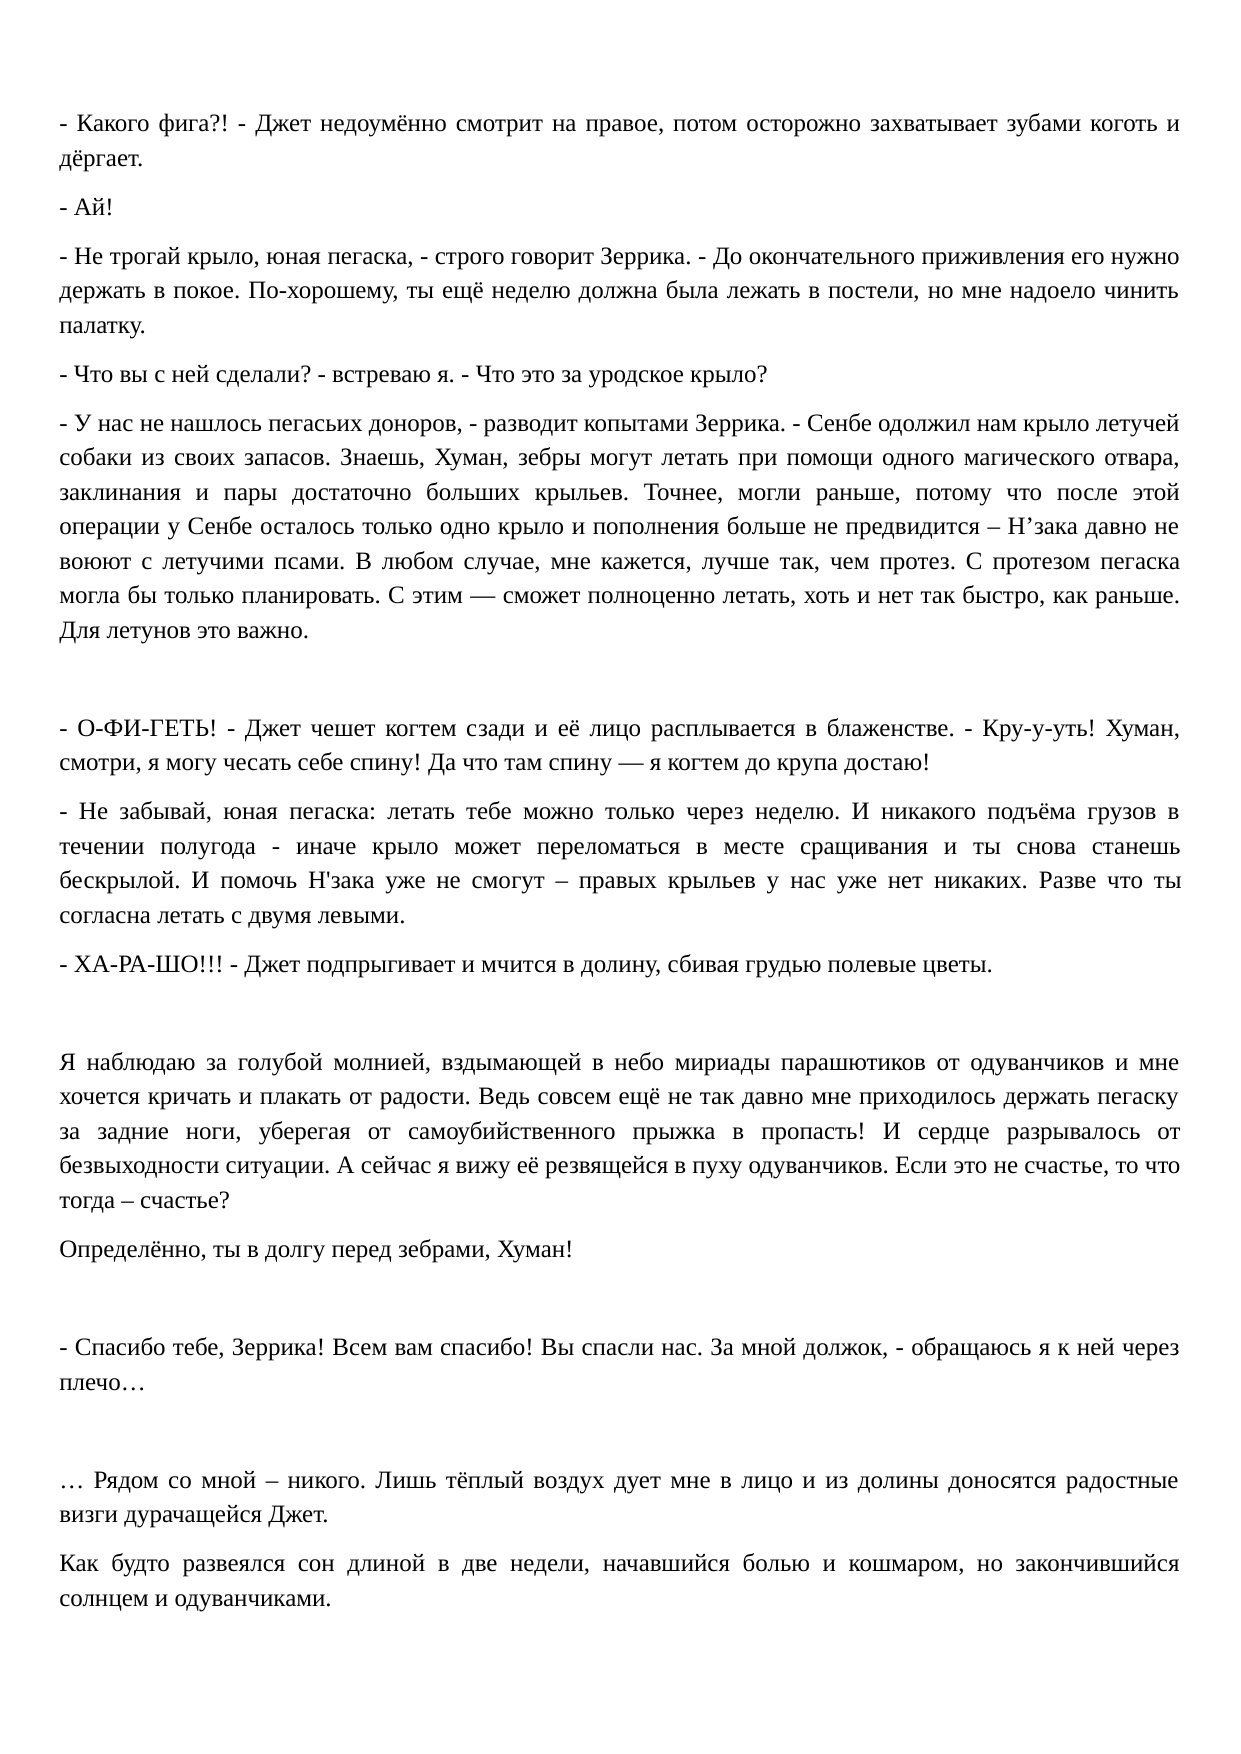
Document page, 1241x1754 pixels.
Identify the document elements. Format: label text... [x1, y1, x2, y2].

text Я наблюдаю за голубой молнией, вздымающей в небо мириады парашютиков от одуванчиков и мне хочется кричать и плакать от радости. Ведь совсем ещё не так давно мне приходилось держать пегаску за задние ноги, уберегая от самоубийственного прыжка в пропасть! И сердце разрывалось от безвыходности ситуации. А сейчас я вижу её резвящейся в пуху одуванчиков. Если это не счастье, то что тогда – счастье? [59, 1047, 1181, 1214]
text - О-ФИ-ГЕТЬ! - Джет чешет когтем сзади и её лицо расплывается в блаженстве. - Кру-у-уть! Хуман, смотри, я могу чесать себе спину! Да что там спину — я когтем до крупа достаю! [59, 713, 1181, 776]
text Определённо, ты в долгу перед зебрами, Хуман! [59, 1234, 1181, 1263]
text - Что вы с ней сделали? - встреваю я. - Что это за уродское крыло? [59, 359, 1181, 387]
text - У нас не нашлось пегасьих доноров, - разводит копытами Зеррика. - Сенбе одолжил нам крыло летучей собаки из своих запасов. Знаешь, Хуман, зебры могут летать при помощи одного магического отвара, заклинания и пары достаточно больших крыльев. Точнее, могли раньше, потому что после этой операции у Сенбе осталось только одно крыло и пополнения больше не предвидится – Н’зака давно не воюют с летучими псами. В любом случае, мне кажется, лучше так, чем протез. С протезом пегаска могла бы только планировать. С этим — сможет полноценно летать, хоть и нет так быстро, как раньше. Для летунов это важно. [59, 408, 1181, 643]
text - Какого фига?! - Джет недоумённо смотрит на правое, потом осторожно захватывает зубами коготь и дёргает. [59, 108, 1181, 171]
text - ХА-РА-ШО!!! - Джет подпрыгивает и мчится в долину, сбивая грудью полевые цветы. [59, 949, 1181, 978]
text - Не забывай, юная пегаска: летать тебе можно только через неделю. И никакого подъёма грузов в течении полугода - иначе крыло может переломаться в месте сращивания и ты снова станешь бескрылой. И помочь Н'зака уже не смогут – правых крыльев у нас уже нет никаких. Разве что ты согласна летать с двумя левыми. [59, 796, 1181, 928]
text - Ай! [59, 192, 1181, 220]
text - Спасибо тебе, Зеррика! Всем вам спасибо! Вы спасли нас. За мной должок, - обращаюсь я к ней через плечо… [59, 1332, 1181, 1395]
text Как будто развеялся сон длиной в две недели, начавшийся болью и кошмаром, но закончившийся солнцем и одуванчиками. [59, 1548, 1181, 1611]
text … Рядом со мной – никого. Лишь тёплый воздух дует мне в лицо и из долины доносятся радостные визги дурачащейся Джет. [59, 1465, 1181, 1528]
text - Не трогай крыло, юная пегаска, - строго говорит Зеррика. - До окончательного приживления его нужно держать в покое. По-хорошему, ты ещё неделю должна была лежать в постели, но мне надоело чинить палатку. [59, 241, 1181, 338]
